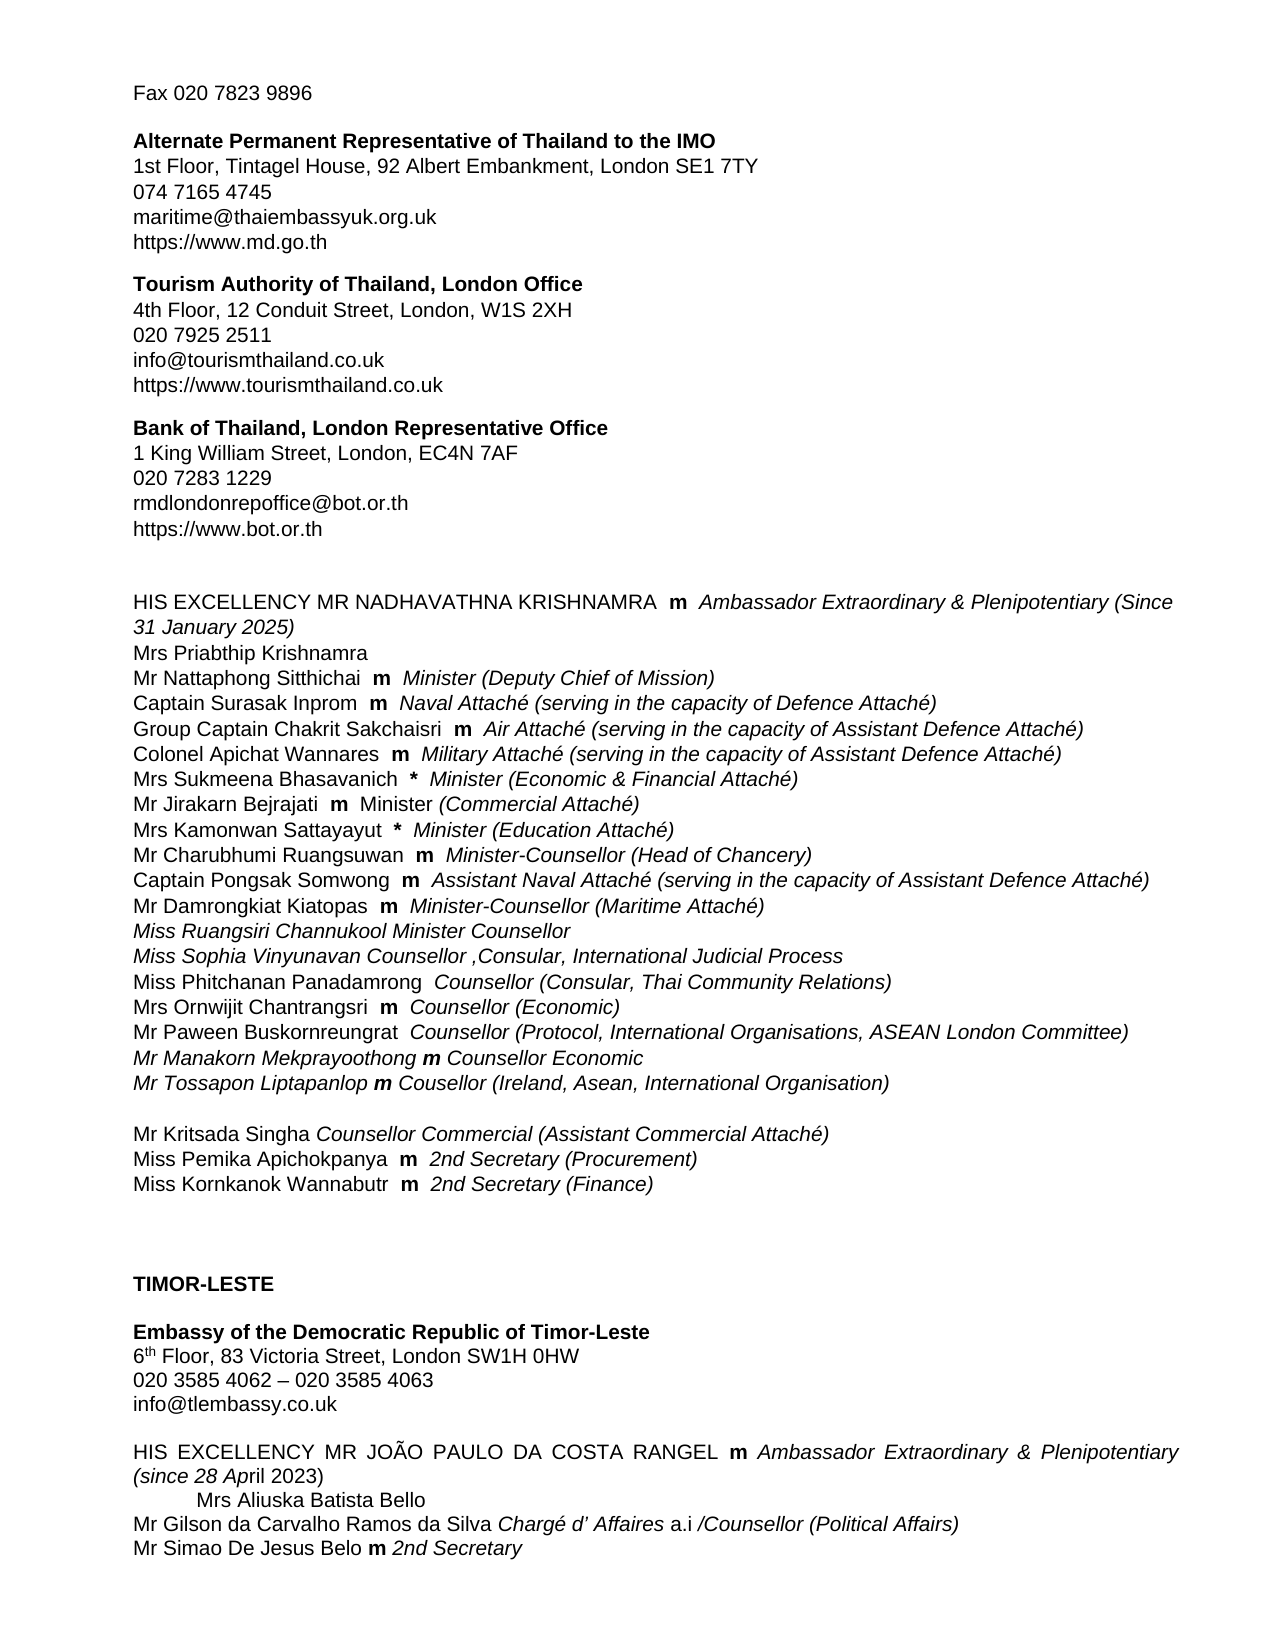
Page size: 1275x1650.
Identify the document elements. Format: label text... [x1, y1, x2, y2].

text Mr Charubhumi Ruangsuwan m Minister-Counsellor (Head of Chancery) [133, 843, 1181, 867]
text Mrs Kamonwan Sattayayut * Minister (Education Attaché) [133, 818, 1181, 842]
text Mr Paween Buskornreungrat Counsellor (Protocol, International Organisations, ASEAN London Committee) [133, 1020, 1234, 1044]
text Group Captain Chakrit Sakchaisri m Air Attaché (serving in the capacity of Assistant Defence Attaché) [133, 716, 1181, 740]
text His EXCEllency Mr joÃo paulo da costa rangel m Ambassador Extraordinary & Plenipotentiary (since 28 April 2023) [133, 1439, 1181, 1487]
text Tourism Authority of Thailand, London Office [133, 272, 1181, 296]
text Miss Kornkanok Wannabutr m 2nd Secretary (Finance) [133, 1172, 1181, 1196]
text 020 3585 4062 – 020 3585 4063 [133, 1368, 1181, 1392]
text Bank of Thailand, London Representative Office [133, 415, 1181, 439]
text https://www.tourismthailand.co.uk [133, 373, 1181, 397]
text Mr Simao De Jesus Belo m 2nd Secretary [133, 1535, 1181, 1559]
text Miss Phitchanan Panadamrong Counsellor (Consular, Thai Community Relations) [133, 969, 1181, 993]
text Mr Tossapon Liptapanlop m Cousellor (Ireland, Asean, International Organisation) [133, 1071, 1234, 1095]
text Miss Ruangsiri Channukool Minister Counsellor [133, 919, 1181, 943]
text 6th Floor, 83 Victoria Street, London SW1H 0HW [133, 1344, 1181, 1368]
text 074 7165 4745 [133, 179, 1181, 203]
text maritime@thaiembassyuk.org.uk [133, 205, 1181, 229]
text info@tourismthailand.co.uk [133, 348, 1181, 372]
text Alternate Permanent Representative of Thailand to the IMO [133, 129, 1181, 153]
text rmdlondonrepoffice@bot.or.th [133, 491, 1181, 515]
text 020 7925 2511 [133, 323, 1181, 347]
text Fax 020 7823 9896 [133, 81, 1181, 105]
text Captain Pongsak Somwong m Assistant Naval Attaché (serving in the capacity of Assistant Defence Attaché) [133, 868, 1244, 892]
text Miss Sophia Vinyunavan Counsellor ,Consular, International Judicial Process [133, 944, 1181, 968]
text Colonel Apichat Wannares m Military Attaché (serving in the capacity of Assistant Defence Attaché) [133, 742, 1181, 766]
text 020 7283 1229 [133, 466, 1181, 490]
text 1st Floor, Tintagel House, 92 Albert Embankment, London SE1 7TY [133, 154, 1181, 178]
text Mrs Priabthip Krishnamra [133, 640, 1181, 664]
text Mr Jirakarn Bejrajati m Minister (Commercial Attaché) [133, 792, 1181, 816]
text Mrs Sukmeena Bhasavanich * Minister (Economic & Financial Attaché) [133, 767, 1181, 791]
text Mr Nattaphong Sitthichai m Minister (Deputy Chief of Mission) [133, 666, 1181, 690]
text info@tlembassy.co.uk [133, 1392, 1181, 1416]
text TIMOR-LESTE [133, 1272, 1181, 1296]
text https://www.md.go.th [133, 230, 1181, 254]
text Mr Manakorn Mekprayoothong m Counsellor Economic [133, 1045, 1234, 1069]
text Mr Gilson da Carvalho Ramos da Silva Chargé d’ Affaires a.i /Counsellor (Political Affairs) [133, 1511, 1181, 1535]
text Mrs Ornwijit Chantrangsri m Counsellor (Economic) [133, 995, 1181, 1019]
text Captain Surasak Inprom m Naval Attaché (serving in the capacity of Defence Attaché) [133, 691, 1181, 715]
text Miss Pemika Apichokpanya m 2nd Secretary (Procurement) [133, 1147, 1181, 1171]
text Embassy of the Democratic Republic of Timor-Leste [133, 1320, 1181, 1344]
text 4th Floor, 12 Conduit Street, London, W1S 2XH [133, 297, 1181, 321]
text Mr Damrongkiat Kiatopas m Minister-Counsellor (Maritime Attaché) [133, 893, 1181, 917]
text https://www.bot.or.th [133, 517, 1181, 541]
text HIS EXCELLENCY MR NADHAVATHNA KRISHNAMRA m Ambassador Extraordinary & Plenipotentiary (Since 31 January 2025) [133, 590, 1181, 639]
text 1 King William Street, London, EC4N 7AF [133, 441, 1181, 464]
text Mr Kritsada Singha Counsellor Commercial (Assistant Commercial Attaché) [133, 1121, 1181, 1145]
text Mrs Aliuska Batista Bello [133, 1487, 1181, 1511]
